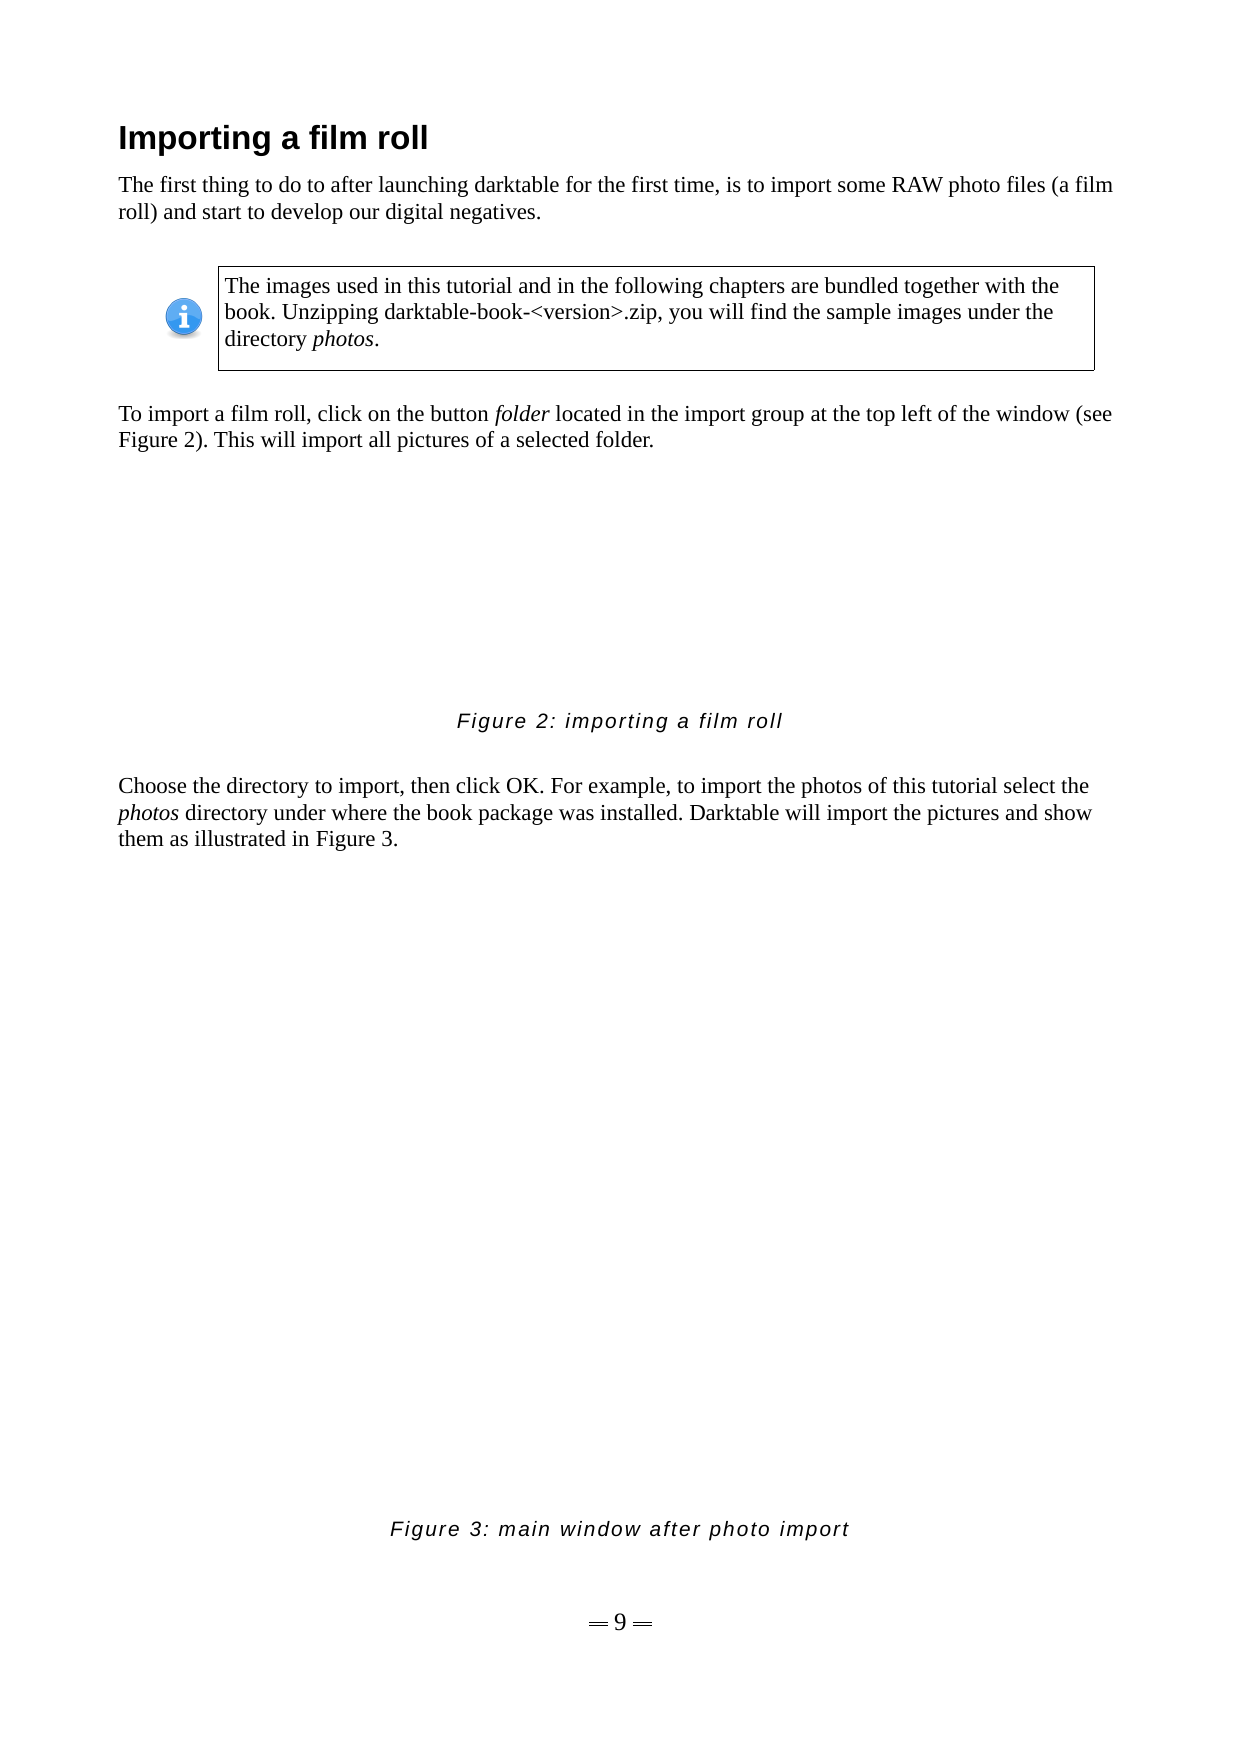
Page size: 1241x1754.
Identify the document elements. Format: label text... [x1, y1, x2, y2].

text To import a film roll, click on the button folder located in the import group at the top left of the window (see Figure 2). This will import all pictures of a selected folder. [118, 400, 1122, 452]
table_header [149, 266, 218, 370]
text Figure 2: importing a film roll [381, 477, 859, 733]
text Figure 3: main window after photo import [118, 882, 1122, 1541]
text Choose the directory to import, then click OK. For example, to import the photos of this tutorial select the photos directory under where the book package was installed. Darktable will import the pictures and show them as illustrated in Figure 3. [118, 465, 1122, 851]
table_header The images used in this tutorial and in the following chapters are bundled together with the book. Unzipping darktable-book-<version>.zip, you will find the sample images under the directory photos. [219, 267, 1094, 370]
subtitle Importing a film roll [118, 118, 1122, 157]
text The first thing to do to after launching darktable for the first time, is to import some RAW photo files (a film roll) and start to develop our digital negatives. [118, 171, 1122, 224]
picture [163, 298, 204, 339]
